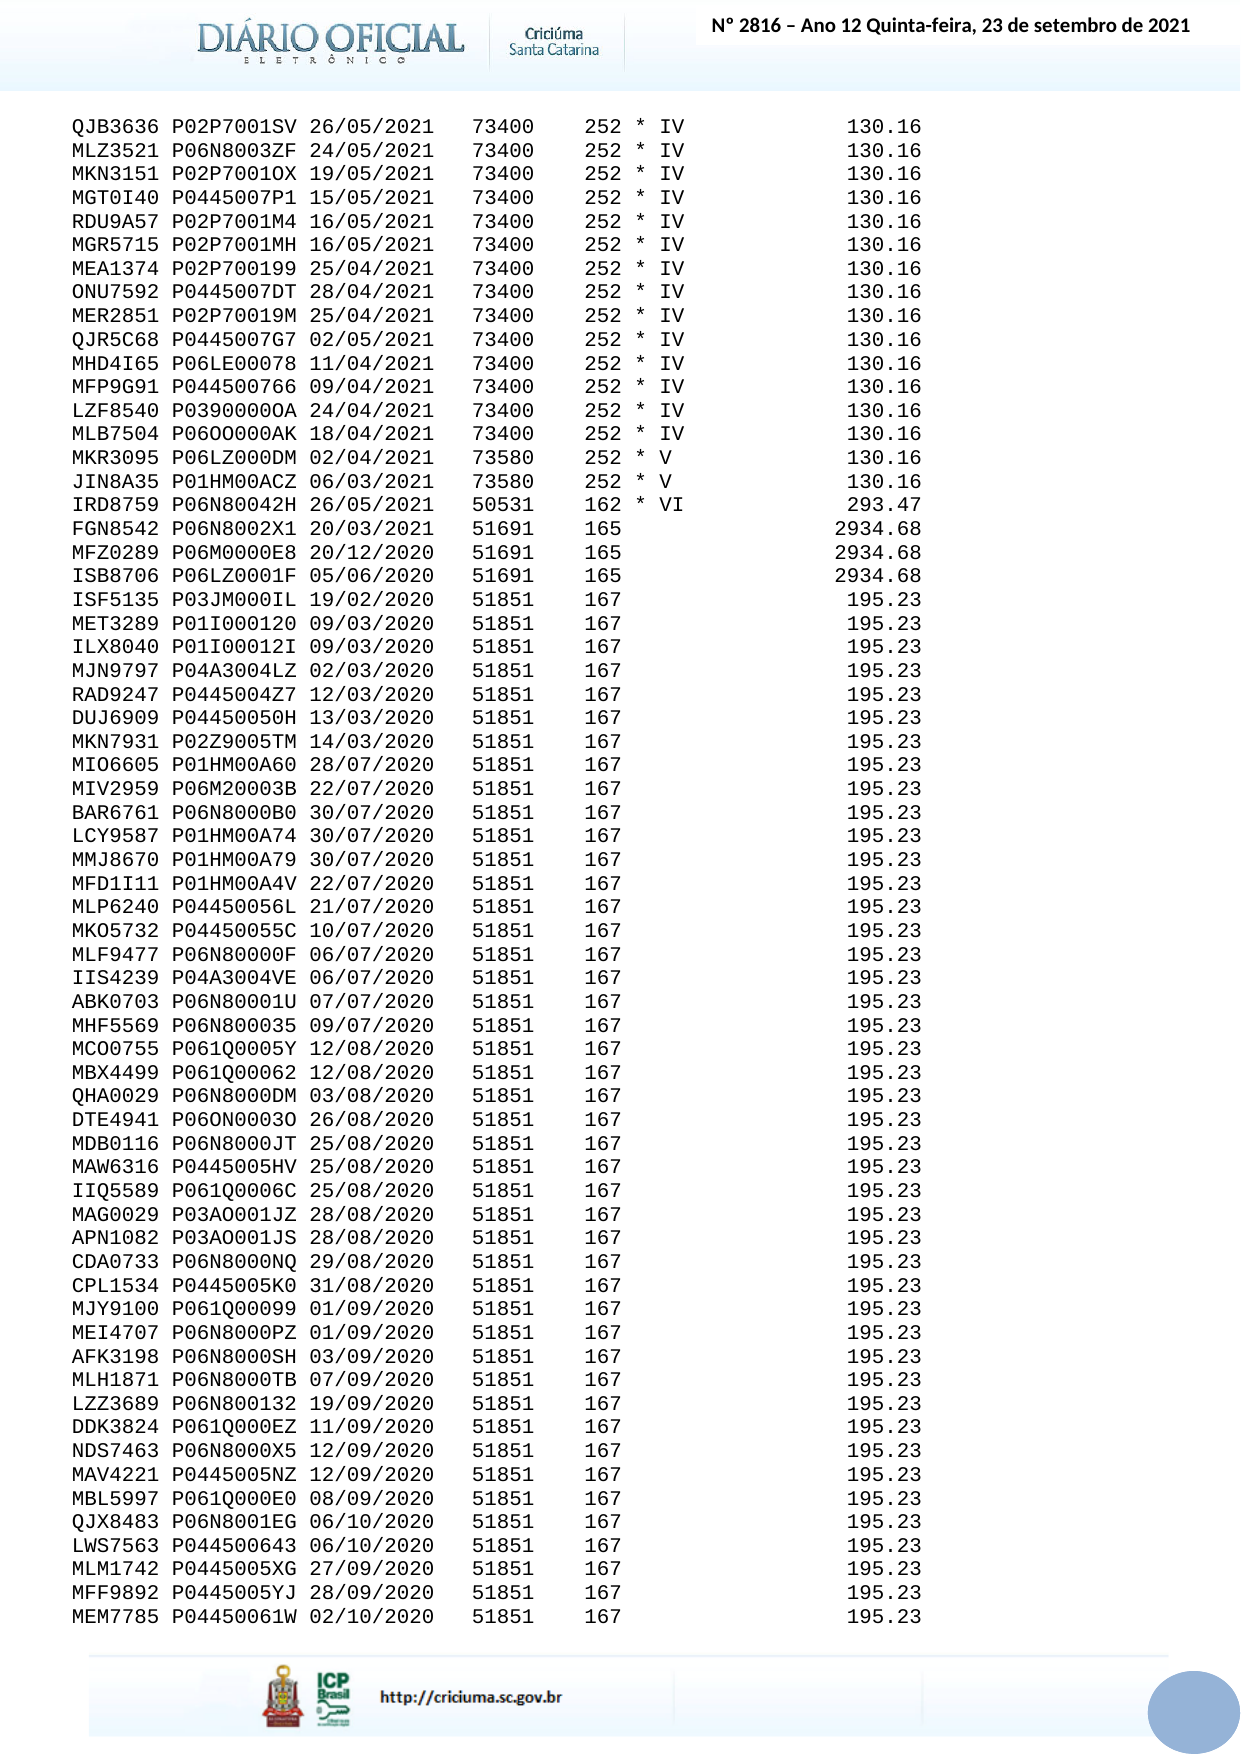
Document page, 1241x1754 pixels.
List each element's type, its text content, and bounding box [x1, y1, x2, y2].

text MAG0029 P03AO001JZ 28/08/2020 51851 167 195.23 [59, 1204, 1167, 1227]
text MFZ0289 P06M0000E8 20/12/2020 51691 165 2934.68 [59, 542, 1167, 565]
text LZF8540 P0390000OA 24/04/2021 73400 252 * IV 130.16 [59, 400, 1167, 423]
text MDB0116 P06N8000JT 25/08/2020 51851 167 195.23 [59, 1133, 1167, 1156]
text MIO6605 P01HM00A60 28/07/2020 51851 167 195.23 [59, 754, 1167, 778]
text LZZ3689 P06N800132 19/09/2020 51851 167 195.23 [59, 1393, 1167, 1417]
text CDA0733 P06N8000NQ 29/08/2020 51851 167 195.23 [59, 1251, 1167, 1275]
text MKN7931 P02Z9005TM 14/03/2020 51851 167 195.23 [59, 731, 1167, 754]
text APN1082 P03AO001JS 28/08/2020 51851 167 195.23 [59, 1227, 1167, 1251]
text QJX8483 P06N8001EG 06/10/2020 51851 167 195.23 [59, 1511, 1167, 1535]
text IIQ5589 P061Q0006C 25/08/2020 51851 167 195.23 [59, 1180, 1167, 1204]
text ONU7592 P0445007DT 28/04/2021 73400 252 * IV 130.16 [59, 282, 1167, 305]
text MGR5715 P02P7001MH 16/05/2021 73400 252 * IV 130.16 [59, 234, 1167, 258]
text LCY9587 P01HM00A74 30/07/2020 51851 167 195.23 [59, 825, 1167, 849]
text MLZ3521 P06N8003ZF 24/05/2021 73400 252 * IV 130.16 [59, 140, 1167, 163]
text BAR6761 P06N8000B0 30/07/2020 51851 167 195.23 [59, 802, 1167, 825]
text MEM7785 P04450061W 02/10/2020 51851 167 195.23 [59, 1606, 1167, 1629]
text MHF5569 P06N800035 09/07/2020 51851 167 195.23 [59, 1014, 1167, 1038]
text MJY9100 P061Q00099 01/09/2020 51851 167 195.23 [59, 1298, 1167, 1322]
text MKR3095 P06LZ000DM 02/04/2021 73580 252 * V 130.16 [59, 447, 1167, 471]
text DTE4941 P06ON0003O 26/08/2020 51851 167 195.23 [59, 1109, 1167, 1133]
text DUJ6909 P04450050H 13/03/2020 51851 167 195.23 [59, 707, 1167, 731]
text MGT0I40 P0445007P1 15/05/2021 73400 252 * IV 130.16 [59, 187, 1167, 211]
text MFD1I11 P01HM00A4V 22/07/2020 51851 167 195.23 [59, 873, 1167, 896]
text MLP6240 P04450056L 21/07/2020 51851 167 195.23 [59, 896, 1167, 920]
text QHA0029 P06N8000DM 03/08/2020 51851 167 195.23 [59, 1086, 1167, 1109]
text MFP9G91 P044500766 09/04/2021 73400 252 * IV 130.16 [59, 376, 1167, 400]
text RDU9A57 P02P7001M4 16/05/2021 73400 252 * IV 130.16 [59, 211, 1167, 234]
text MFF9892 P0445005YJ 28/09/2020 51851 167 195.23 [59, 1582, 1167, 1606]
text RAD9247 P0445004Z7 12/03/2020 51851 167 195.23 [59, 683, 1167, 707]
text DDK3824 P061Q000EZ 11/09/2020 51851 167 195.23 [59, 1417, 1167, 1440]
text MKO5732 P04450055C 10/07/2020 51851 167 195.23 [59, 920, 1167, 944]
text IRD8759 P06N80042H 26/05/2021 50531 162 * VI 293.47 [59, 494, 1167, 518]
text MLM1742 P0445005XG 27/09/2020 51851 167 195.23 [59, 1558, 1167, 1582]
text JIN8A35 P01HM00ACZ 06/03/2021 73580 252 * V 130.16 [59, 471, 1167, 494]
text QJR5C68 P0445007G7 02/05/2021 73400 252 * IV 130.16 [59, 329, 1167, 352]
text MCO0755 P061Q0005Y 12/08/2020 51851 167 195.23 [59, 1038, 1167, 1062]
text MLF9477 P06N80000F 06/07/2020 51851 167 195.23 [59, 944, 1167, 967]
text QJB3636 P02P7001SV 26/05/2021 73400 252 * IV 130.16 [59, 116, 1167, 140]
text AFK3198 P06N8000SH 03/09/2020 51851 167 195.23 [59, 1346, 1167, 1369]
text FGN8542 P06N8002X1 20/03/2021 51691 165 2934.68 [59, 518, 1167, 542]
text MBX4499 P061Q00062 12/08/2020 51851 167 195.23 [59, 1062, 1167, 1086]
text MEI4707 P06N8000PZ 01/09/2020 51851 167 195.23 [59, 1322, 1167, 1346]
text MET3289 P01I000120 09/03/2020 51851 167 195.23 [59, 613, 1167, 636]
text ABK0703 P06N80001U 07/07/2020 51851 167 195.23 [59, 991, 1167, 1014]
text NDS7463 P06N8000X5 12/09/2020 51851 167 195.23 [59, 1440, 1167, 1464]
text CPL1534 P0445005K0 31/08/2020 51851 167 195.23 [59, 1275, 1167, 1298]
text MIV2959 P06M20003B 22/07/2020 51851 167 195.23 [59, 778, 1167, 802]
text IIS4239 P04A3004VE 06/07/2020 51851 167 195.23 [59, 967, 1167, 991]
text MKN3151 P02P7001OX 19/05/2021 73400 252 * IV 130.16 [59, 163, 1167, 187]
text MLB7504 P06OO000AK 18/04/2021 73400 252 * IV 130.16 [59, 423, 1167, 447]
text ILX8040 P01I00012I 09/03/2020 51851 167 195.23 [59, 636, 1167, 660]
text MHD4I65 P06LE00078 11/04/2021 73400 252 * IV 130.16 [59, 352, 1167, 376]
text MER2851 P02P70019M 25/04/2021 73400 252 * IV 130.16 [59, 305, 1167, 329]
text LWS7563 P044500643 06/10/2020 51851 167 195.23 [59, 1535, 1167, 1558]
text MBL5997 P061Q000E0 08/09/2020 51851 167 195.23 [59, 1487, 1167, 1511]
text MAW6316 P0445005HV 25/08/2020 51851 167 195.23 [59, 1156, 1167, 1180]
text MJN9797 P04A3004LZ 02/03/2020 51851 167 195.23 [59, 660, 1167, 683]
text ISB8706 P06LZ0001F 05/06/2020 51691 165 2934.68 [59, 565, 1167, 589]
text MMJ8670 P01HM00A79 30/07/2020 51851 167 195.23 [59, 849, 1167, 873]
text MLH1871 P06N8000TB 07/09/2020 51851 167 195.23 [59, 1369, 1167, 1393]
text MEA1374 P02P700199 25/04/2021 73400 252 * IV 130.16 [59, 258, 1167, 282]
text ISF5135 P03JM000IL 19/02/2020 51851 167 195.23 [59, 589, 1167, 613]
text MAV4221 P0445005NZ 12/09/2020 51851 167 195.23 [59, 1464, 1167, 1487]
